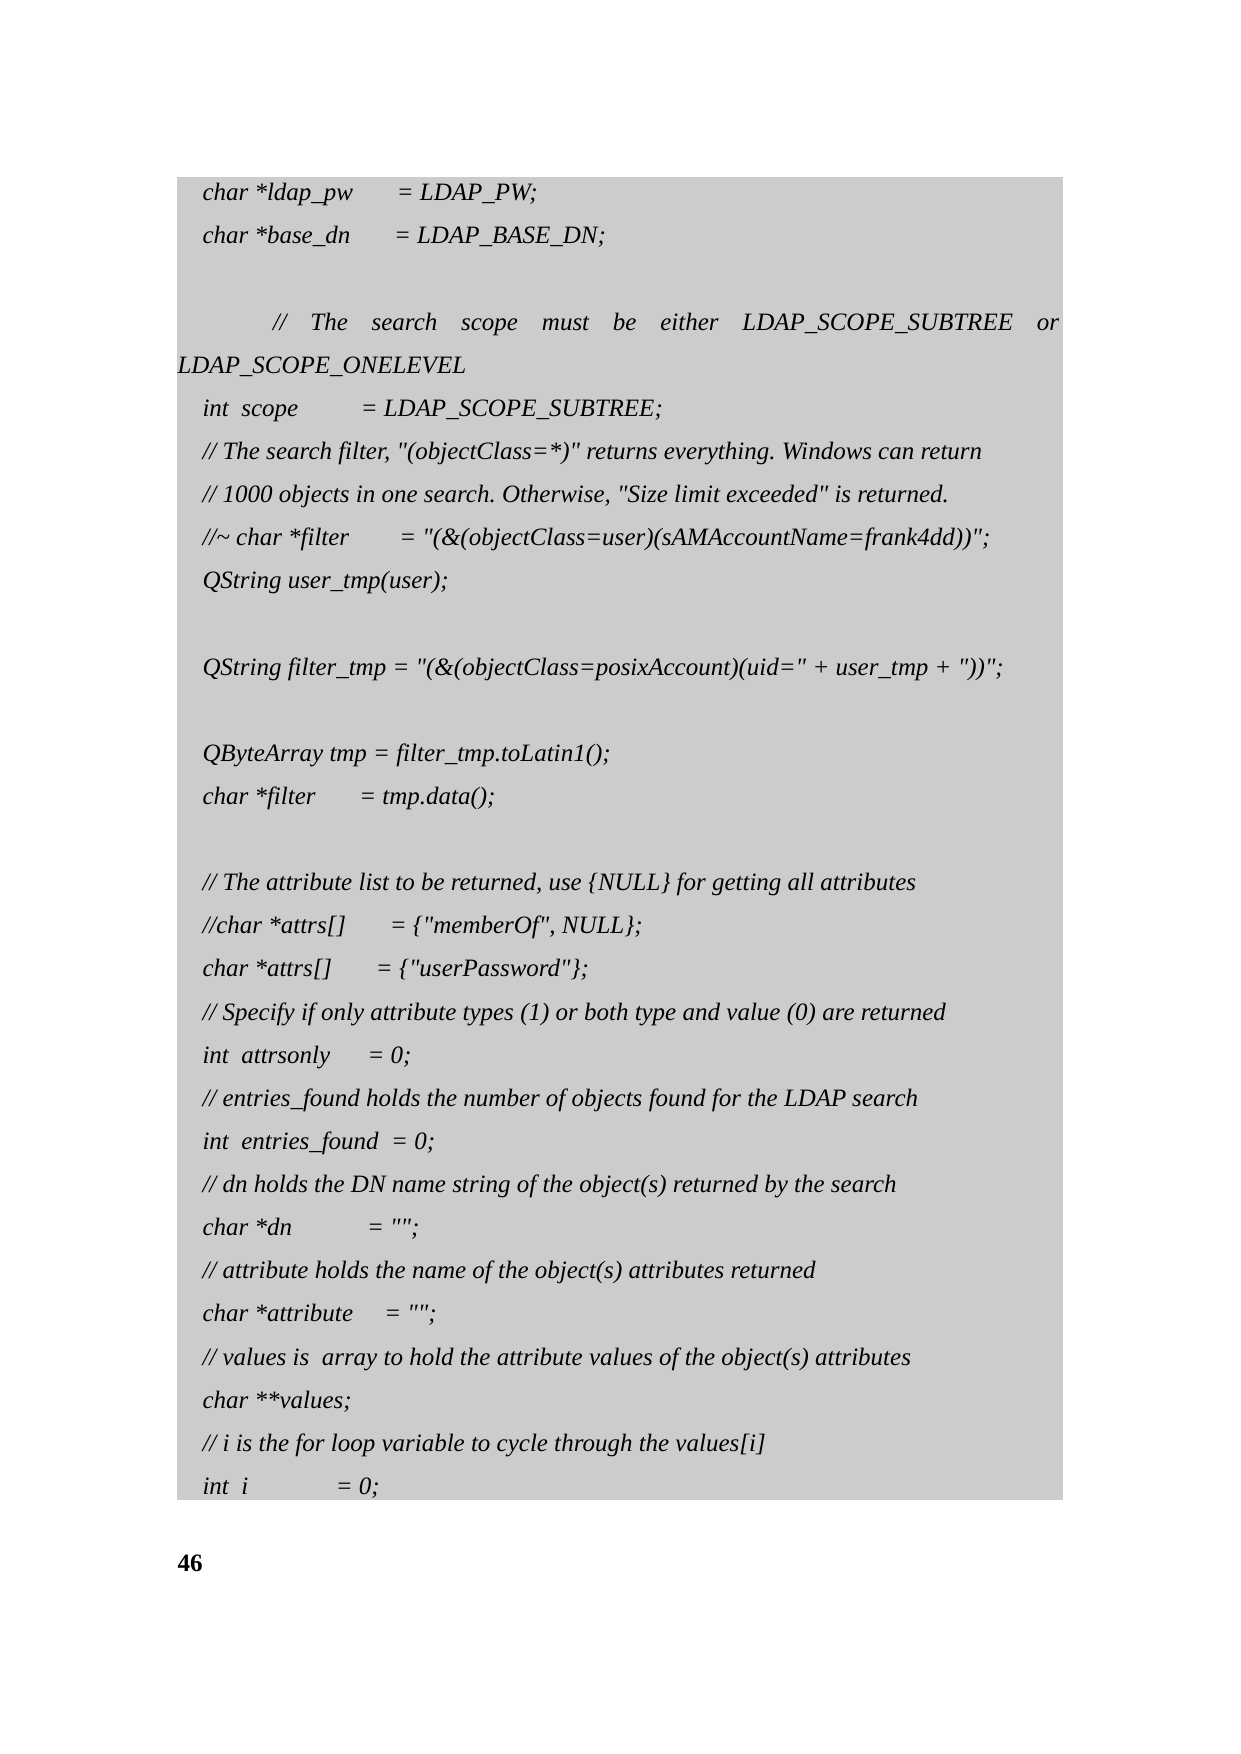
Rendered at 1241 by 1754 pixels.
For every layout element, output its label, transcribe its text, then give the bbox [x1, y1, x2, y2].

text char *attribute = ""; [177, 1298, 1063, 1327]
text QString filter_tmp = "(&(objectClass=posixAccount)(uid=" + user_tmp + "))"; [177, 652, 1063, 680]
text // i is the for loop variable to cycle through the values[i] [177, 1428, 1063, 1457]
text // The attribute list to be returned, use {NULL} for getting all attributes [177, 867, 1063, 896]
text char *ldap_pw = LDAP_PW; [177, 177, 1063, 206]
text char *base_dn = LDAP_BASE_DN; [177, 220, 1063, 249]
text QByteArray tmp = filter_tmp.toLatin1(); [177, 738, 1063, 767]
text // The search scope must be either LDAP_SCOPE_SUBTREE or LDAP_SCOPE_ONELEVEL [177, 307, 1063, 378]
text //char *attrs[] = {"memberOf", NULL}; [177, 910, 1063, 939]
text QString user_tmp(user); [177, 565, 1063, 594]
text // entries_found holds the number of objects found for the LDAP search [177, 1083, 1063, 1112]
text char **values; [177, 1385, 1063, 1413]
text char *dn = ""; [177, 1212, 1063, 1241]
text char *filter = tmp.data(); [177, 781, 1063, 810]
text // attribute holds the name of the object(s) attributes returned [177, 1255, 1063, 1284]
text int i = 0; [177, 1471, 1063, 1500]
text // The search filter, "(objectClass=*)" returns everything. Windows can return [177, 436, 1063, 465]
text // Specify if only attribute types (1) or both type and value (0) are returned [177, 997, 1063, 1025]
text //~ char *filter = "(&(objectClass=user)(sAMAccountName=frank4dd))"; [177, 522, 1063, 551]
text // values is array to hold the attribute values of the object(s) attributes [177, 1342, 1063, 1370]
text // dn holds the DN name string of the object(s) returned by the search [177, 1169, 1063, 1198]
text // 1000 objects in one search. Otherwise, "Size limit exceeded" is returned. [177, 479, 1063, 508]
text int entries_found = 0; [177, 1126, 1063, 1155]
text char *attrs[] = {"userPassword"}; [177, 953, 1063, 982]
text int scope = LDAP_SCOPE_SUBTREE; [177, 393, 1063, 422]
text int attrsonly = 0; [177, 1040, 1063, 1068]
